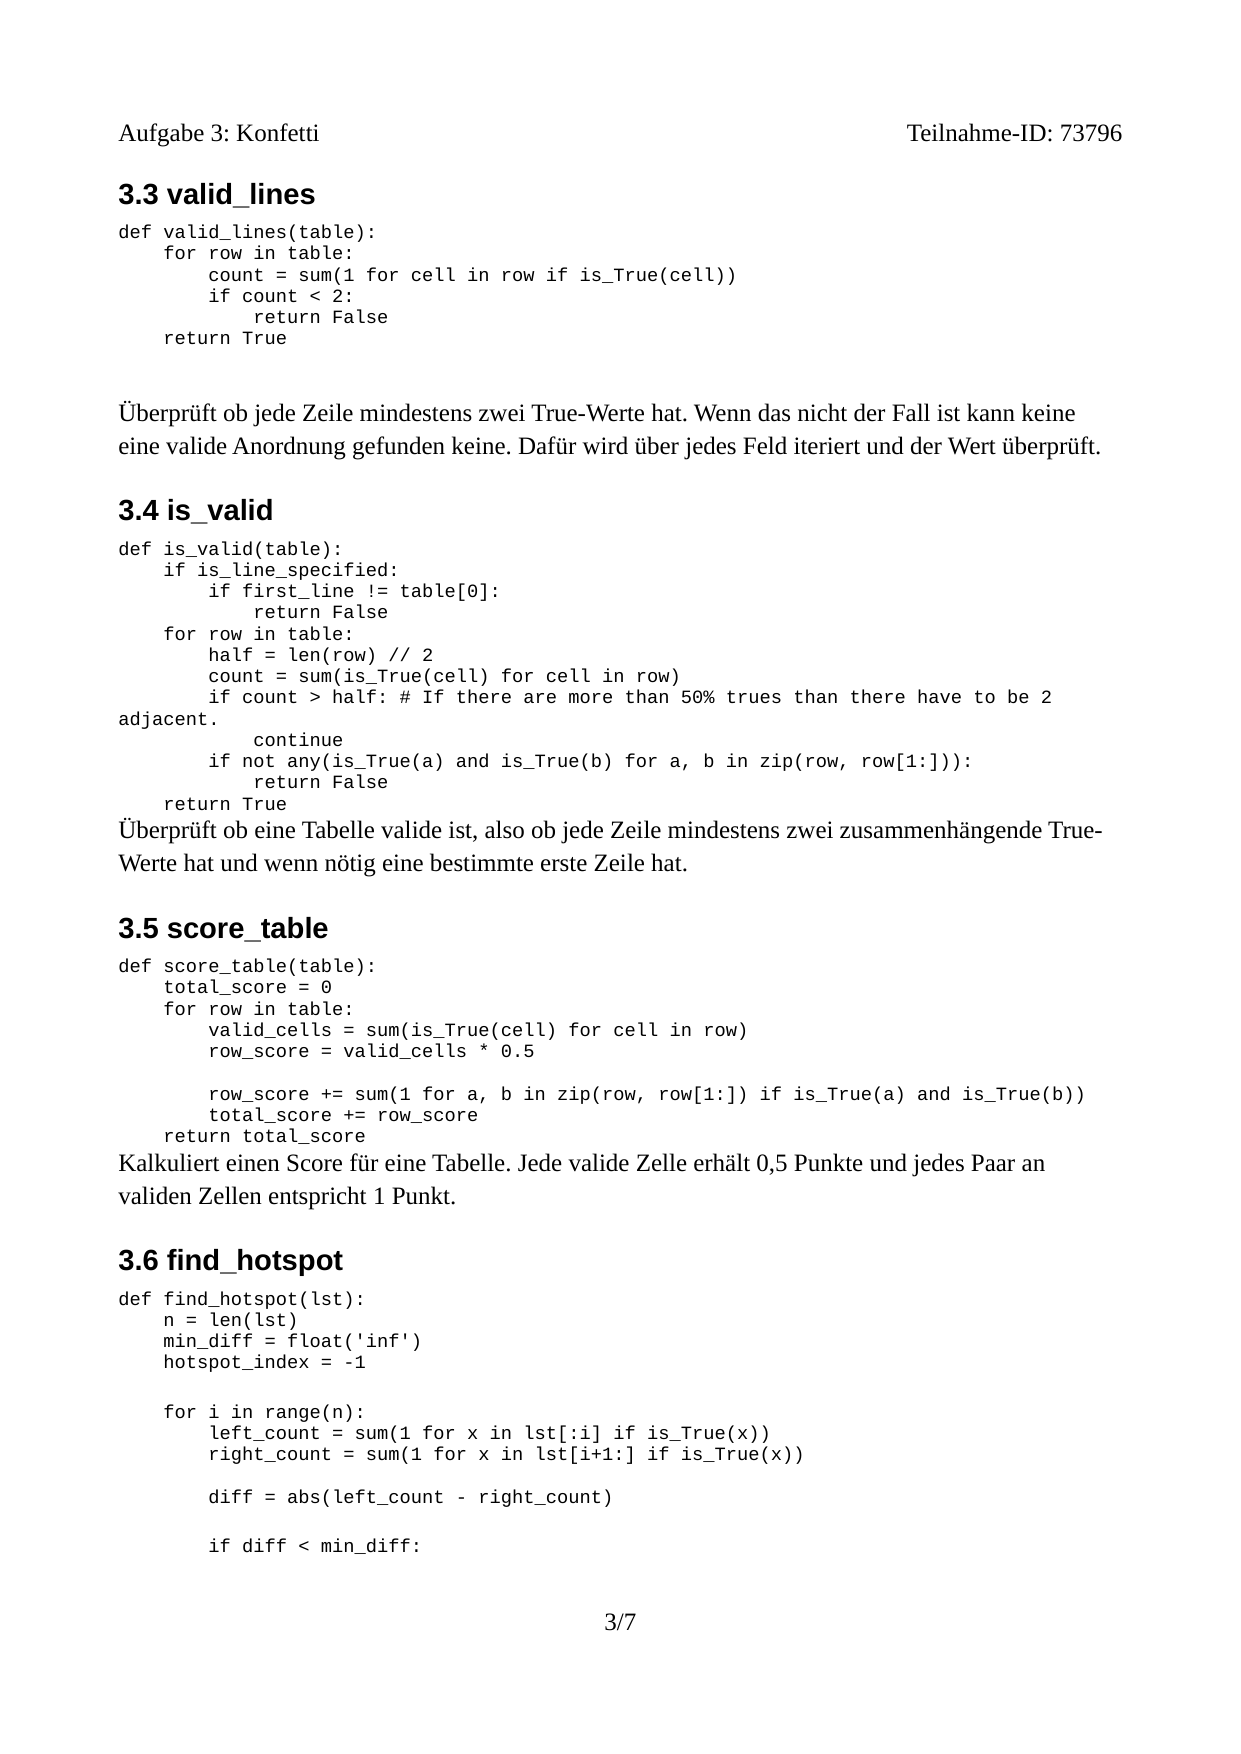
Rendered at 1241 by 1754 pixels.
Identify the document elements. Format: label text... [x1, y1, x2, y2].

text if is_line_specified: [118, 561, 1122, 582]
text return False [118, 773, 1122, 794]
text for row in table: [118, 244, 1122, 265]
text def valid_lines(table): [118, 223, 1122, 244]
text Überprüft ob jede Zeile mindestens zwei True-Werte hat. Wenn das nicht der Fall ist kann keine eine valide Anordnung gefunden keine. Dafür wird über jedes Feld iteriert und der Wert überprüft. [118, 398, 1122, 460]
text total_score += row_score [118, 1106, 1122, 1127]
text if count < 2: [118, 287, 1122, 308]
text return False [118, 603, 1122, 624]
text def score_table(table): [118, 957, 1122, 978]
text for i in range(n): [118, 1403, 1122, 1424]
text Überprüft ob eine Tabelle valide ist, also ob jede Zeile mindestens zwei zusammenhängende True-Werte hat und wenn nötig eine bestimmte erste Zeile hat. [118, 816, 1122, 877]
text total_score = 0 [118, 978, 1122, 999]
text return total_score [118, 1127, 1122, 1148]
text row_score = valid_cells * 0.5 [118, 1042, 1122, 1063]
text for row in table: [118, 624, 1122, 646]
text left_count = sum(1 for x in lst[:i] if is_True(x)) [118, 1424, 1122, 1445]
text n = len(lst) [118, 1311, 1122, 1332]
subtitle 3.5 score_table [118, 911, 1122, 944]
text if count > half: # If there are more than 50% trues than there have to be 2 adjacent. [118, 688, 1122, 731]
text return True [118, 794, 1122, 816]
text count = sum(is_True(cell) for cell in row) [118, 667, 1122, 688]
text continue [118, 731, 1122, 752]
text return False [118, 308, 1122, 329]
text row_score += sum(1 for a, b in zip(row, row[1:]) if is_True(a) and is_True(b)) [118, 1084, 1122, 1106]
text if first_line != table[0]: [118, 582, 1122, 603]
text return True [118, 329, 1122, 350]
text Kalkuliert einen Score für eine Tabelle. Jede valide Zelle erhält 0,5 Punkte und jedes Paar an validen Zellen entspricht 1 Punkt. [118, 1148, 1122, 1210]
text count = sum(1 for cell in row if is_True(cell)) [118, 265, 1122, 287]
text if not any(is_True(a) and is_True(b) for a, b in zip(row, row[1:])): [118, 752, 1122, 773]
text for row in table: [118, 999, 1122, 1021]
text min_diff = float('inf') [118, 1332, 1122, 1353]
subtitle 3.6 find_hotspot [118, 1243, 1122, 1277]
text diff = abs(left_count - right_count) [118, 1488, 1122, 1509]
text if diff < min_diff: [118, 1537, 1122, 1558]
subtitle 3.3 valid_lines [118, 177, 1122, 210]
text def is_valid(table): [118, 539, 1122, 561]
text right_count = sum(1 for x in lst[i+1:] if is_True(x)) [118, 1445, 1122, 1466]
subtitle 3.4 is_valid [118, 493, 1122, 527]
text valid_cells = sum(is_True(cell) for cell in row) [118, 1021, 1122, 1042]
text half = len(row) // 2 [118, 646, 1122, 667]
text hotspot_index = -1 [118, 1353, 1122, 1374]
text def find_hotspot(lst): [118, 1289, 1122, 1311]
